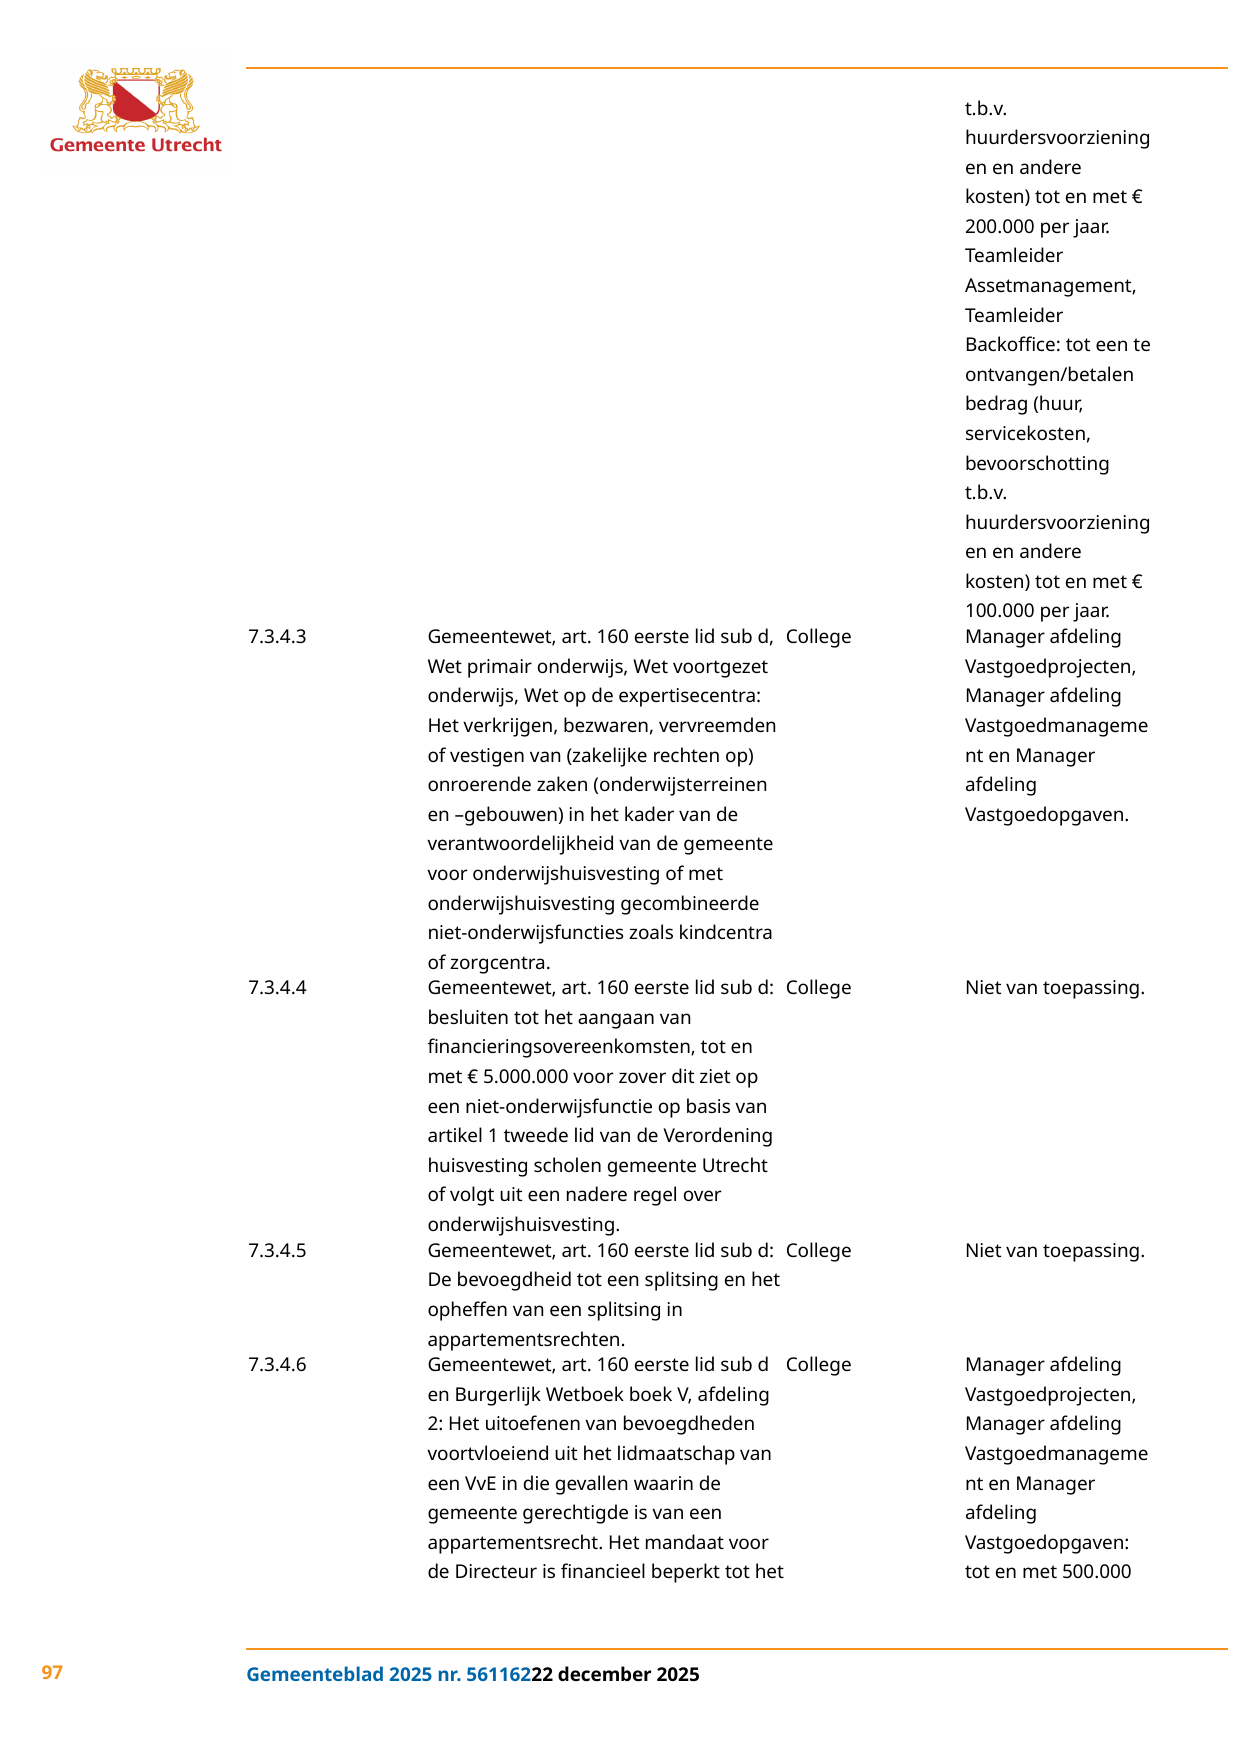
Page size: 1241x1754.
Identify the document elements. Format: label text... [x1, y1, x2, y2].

table_cell 7.3.4.6 [248, 1351, 427, 1584]
table_cell Niet van toepassing. [965, 975, 1152, 1237]
table_cell 7.3.4.3 [248, 624, 427, 974]
table_cell Manager afdeling Vastgoedprojecten, Manager afdeling Vastgoedmanagement en Manager afdeling Vastgoedopgaven: tot en met 500.000 [965, 1351, 1152, 1584]
table_cell Niet van toepassing. [965, 1237, 1152, 1351]
table_cell College [786, 624, 965, 974]
table_cell Gemeentewet, art. 160 eerste lid sub d en Burgerlijk Wetboek boek V, afdeling 2: Het uitoefenen van bevoegdheden voortvloeiend uit het lidmaatschap van een VvE in die gevallen waarin de gemeente gerechtigde is van een appartementsrecht. Het mandaat voor de Directeur is financieel beperkt tot het [427, 1351, 786, 1584]
table_cell Gemeentewet, art. 160 eerste lid sub d: besluiten tot het aangaan van financieringsovereenkomsten, tot en met € 5.000.000 voor zover dit ziet op een niet-onderwijsfunctie op basis van artikel 1 tweede lid van de Verordening huisvesting scholen gemeente Utrecht of volgt uit een nadere regel over onderwijshuisvesting. [427, 975, 786, 1237]
table_cell College [786, 975, 965, 1237]
table_cell [427, 95, 786, 623]
table_cell t.b.v. huurdersvoorzieningen en andere kosten) tot en met € 200.000 per jaar. Teamleider Assetmanagement, Teamleider Backoffice: tot een te ontvangen/betalen bedrag (huur, servicekosten, bevoorschotting t.b.v. huurdersvoorzieningen en andere kosten) tot en met € 100.000 per jaar. [965, 95, 1152, 623]
table_cell Gemeentewet, art. 160 eerste lid sub d: De bevoegdheid tot een splitsing en het opheffen van een splitsing in appartementsrechten. [427, 1237, 786, 1351]
table_cell [248, 95, 427, 623]
picture [41, 47, 231, 172]
table_cell Gemeentewet, art. 160 eerste lid sub d, Wet primair onderwijs, Wet voortgezet onderwijs, Wet op de expertisecentra: Het verkrijgen, bezwaren, vervreemden of vestigen van (zakelijke rechten op) onroerende zaken (onderwijsterreinen en –gebouwen) in het kader van de verantwoordelijkheid van de gemeente voor onderwijshuisvesting of met onderwijshuisvesting gecombineerde niet-onderwijsfuncties zoals kindcentra of zorgcentra. [427, 624, 786, 974]
table_cell 7.3.4.5 [248, 1237, 427, 1351]
table_cell Manager afdeling Vastgoedprojecten, Manager afdeling Vastgoedmanagement en Manager afdeling Vastgoedopgaven. [965, 624, 1152, 974]
table_cell College [786, 1237, 965, 1351]
table_cell College [786, 1351, 965, 1584]
table_cell 7.3.4.4 [248, 975, 427, 1237]
table_cell [786, 95, 965, 623]
